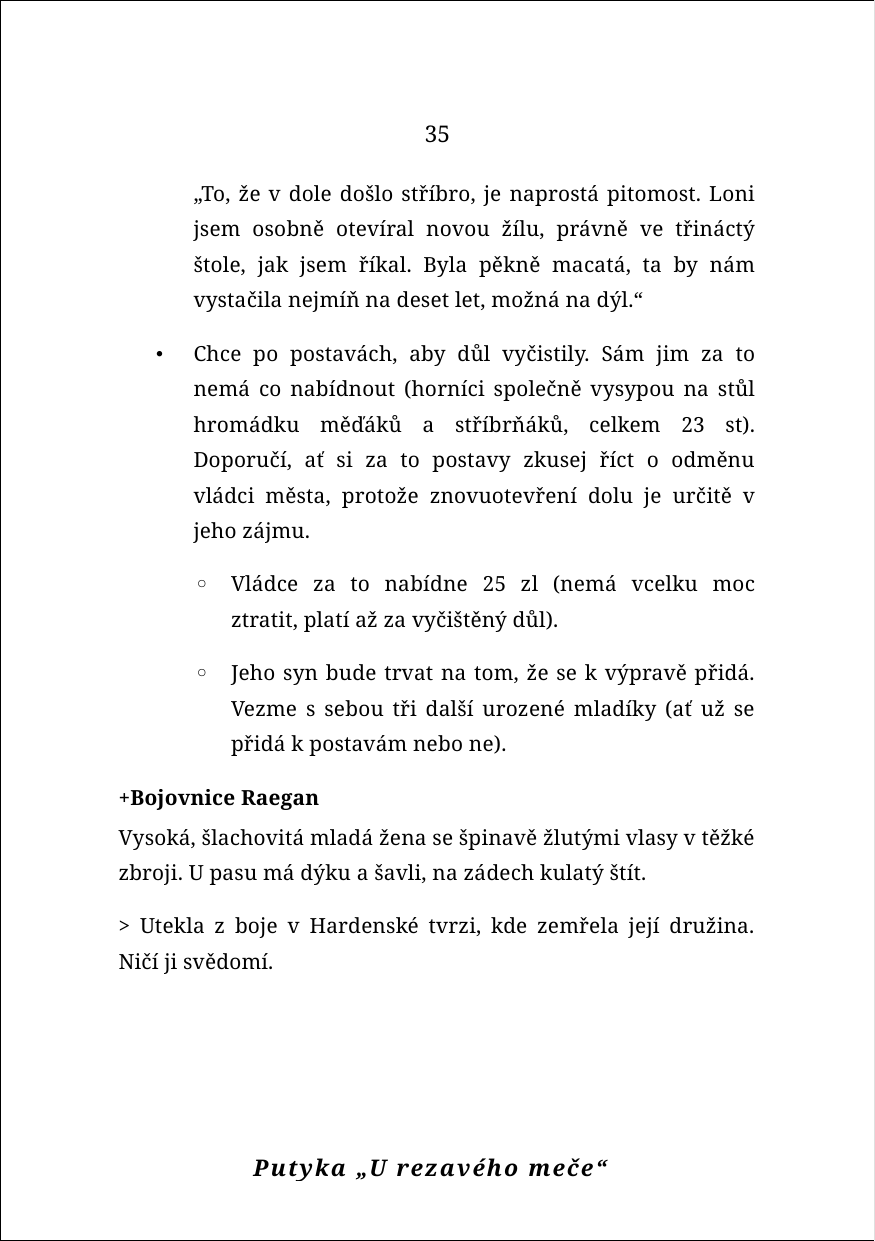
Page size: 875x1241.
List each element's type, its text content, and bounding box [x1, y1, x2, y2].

list „To, že v dole došlo stříbro, je naprostá pitomost. Loni jsem osobně otevíral novou žílu, právně ve třináctý štole, jak jsem říkal. Byla pěkně macatá, ta by nám vystačila nejmíň na deset let, možná na dýl.“ [156, 179, 756, 314]
list Jeho syn bude trvat na tom, že se k výpravě přidá. Vezme s sebou tři další urozené mladíky (ať už se přidá k postavám nebo ne). [193, 658, 756, 758]
list Vládce za to nabídne 25 zl (nemá vcelku moc ztratit, platí až za vyčištěný důl). [193, 569, 756, 633]
subtitle +Bojovnice Raegan [118, 783, 756, 811]
list Chce po postavách, aby důl vyčistily. Sám jim za to nemá co nabídnout (horníci společně vysypou na stůl hromádku měďáků a stříbrňáků, celkem 23 st). Doporučí, ať si za to postavy zkusej říct o odměnu vládci města, protože znovuotevření dolu je určitě v jeho zájmu. [156, 339, 756, 545]
text > Utekla z boje v Hardenské tvrzi, kde zemřela její družina. Ničí ji svědomí. [118, 912, 756, 976]
text Vysoká, šlachovitá mladá žena se špinavě žlutými vlasy v těžké zbroji. U pasu má dýku a šavli, na zádech kulatý štít. [118, 823, 756, 887]
